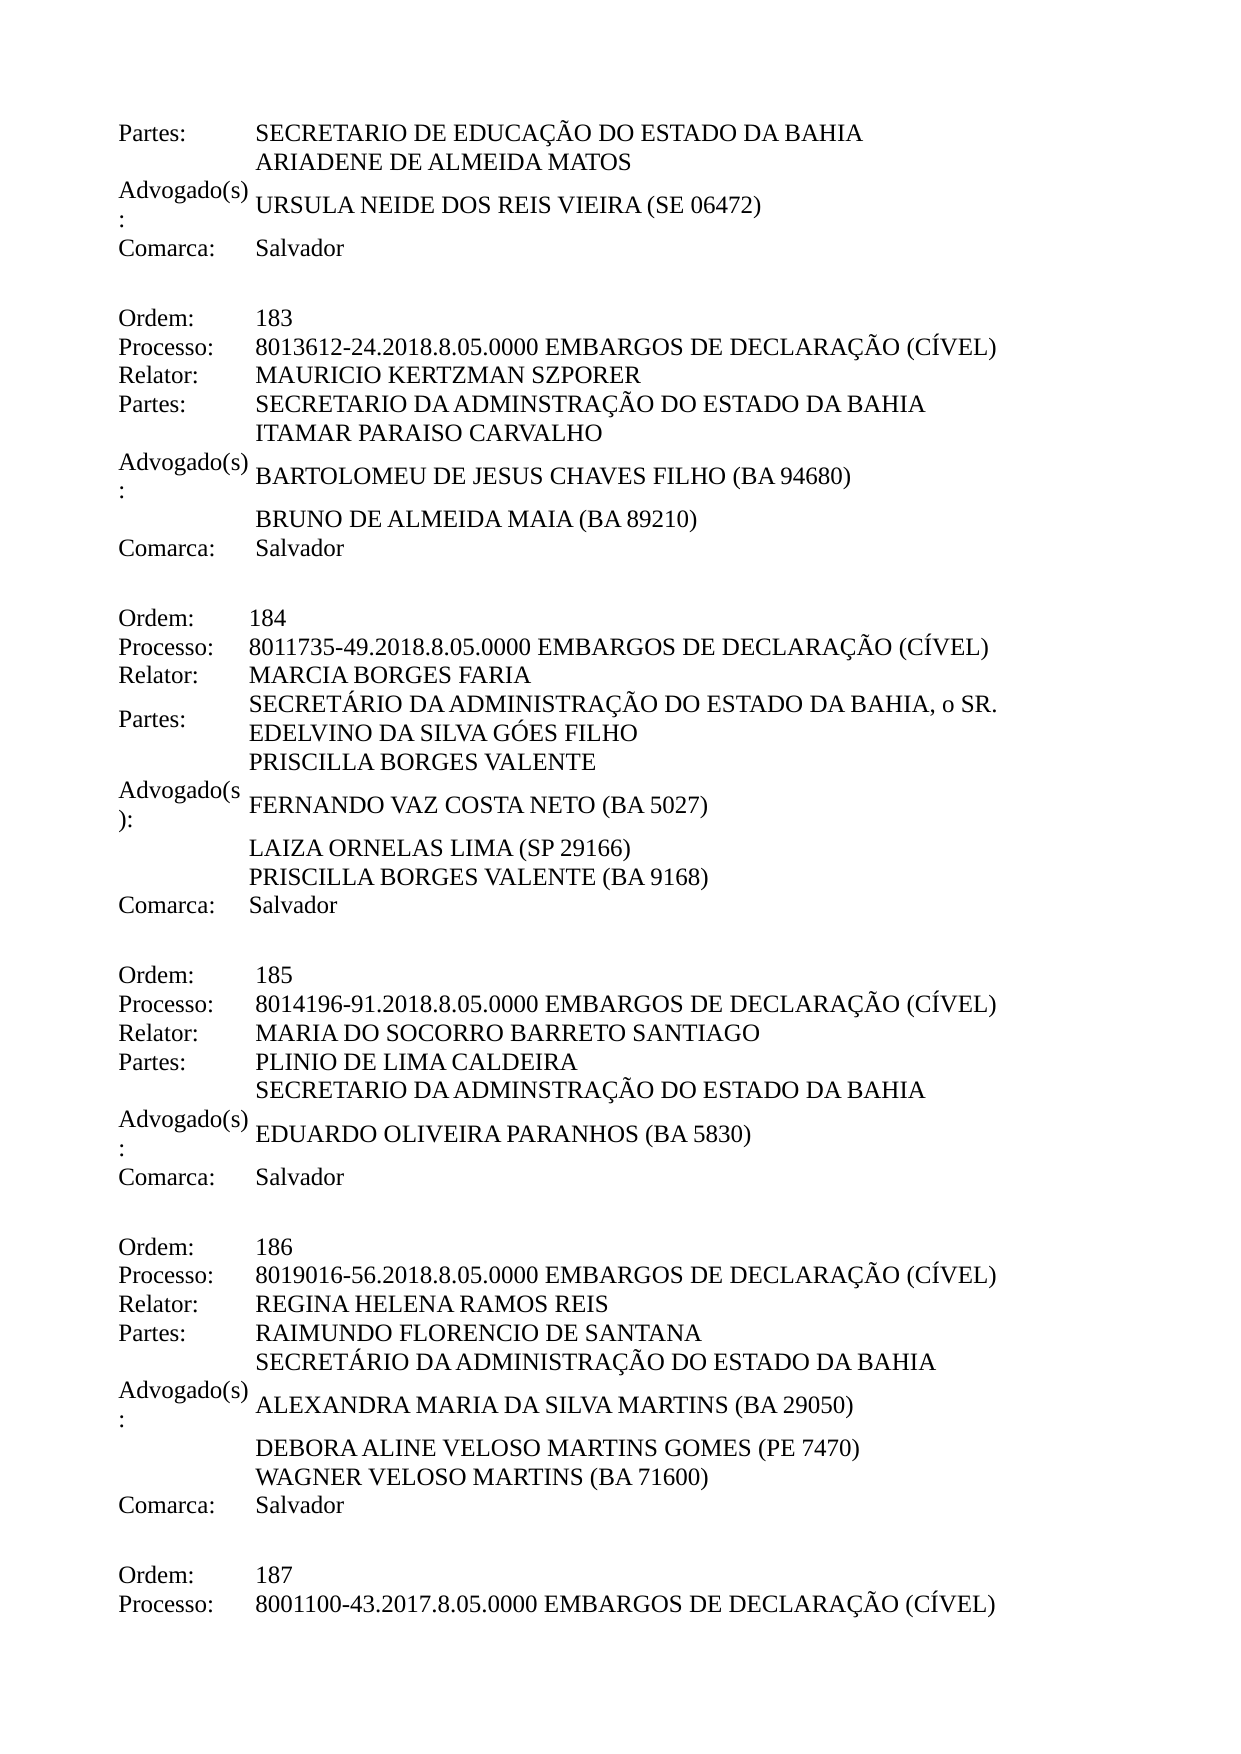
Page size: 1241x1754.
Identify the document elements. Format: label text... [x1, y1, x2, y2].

table_cell Processo: [118, 632, 248, 661]
table_cell Salvador [255, 233, 997, 262]
table_cell Salvador [255, 1491, 997, 1519]
table_header 185 [255, 961, 997, 989]
table_cell PRISCILLA BORGES VALENTE (BA 9168) [249, 862, 1122, 891]
table_cell SECRETARIO DA ADMINSTRAÇÃO DO ESTADO DA BAHIA [255, 389, 997, 418]
table_cell Advogado(s): [118, 1104, 255, 1162]
table_header 184 [249, 603, 1122, 632]
table_cell 8019016-56.2018.8.05.0000 EMBARGOS DE DECLARAÇÃO (CÍVEL) [255, 1261, 997, 1289]
table_cell FERNANDO VAZ COSTA NETO (BA 5027) [249, 776, 1122, 833]
table_cell DEBORA ALINE VELOSO MARTINS GOMES (PE 7470) [255, 1433, 997, 1462]
table_header Ordem: [118, 961, 255, 989]
table_cell Relator: [118, 661, 248, 689]
table_cell 8013612-24.2018.8.05.0000 EMBARGOS DE DECLARAÇÃO (CÍVEL) [255, 332, 997, 361]
table_header Ordem: [118, 1561, 255, 1589]
table_cell SECRETÁRIO DA ADMINISTRAÇÃO DO ESTADO DA BAHIA, o SR. EDELVINO DA SILVA GÓES FILHO [249, 689, 1122, 747]
table_header Ordem: [118, 303, 255, 332]
table_cell ARIADENE DE ALMEIDA MATOS [255, 147, 997, 176]
table_cell 8011735-49.2018.8.05.0000 EMBARGOS DE DECLARAÇÃO (CÍVEL) [249, 632, 1122, 661]
table_header Ordem: [118, 1232, 255, 1261]
table_cell Partes: [118, 1047, 255, 1076]
table_cell [118, 1433, 255, 1462]
table_cell MAURICIO KERTZMAN SZPORER [255, 361, 997, 389]
table_header 186 [255, 1232, 997, 1261]
table_cell Advogado(s): [118, 776, 248, 833]
table_cell Salvador [249, 891, 1122, 919]
table_cell Salvador [255, 533, 997, 562]
table_cell Processo: [118, 989, 255, 1018]
table_cell Comarca: [118, 1491, 255, 1519]
table_cell 8014196-91.2018.8.05.0000 EMBARGOS DE DECLARAÇÃO (CÍVEL) [255, 989, 997, 1018]
table_cell Advogado(s): [118, 1376, 255, 1433]
table_cell Processo: [118, 332, 255, 361]
table_cell [118, 147, 255, 176]
table_cell Comarca: [118, 533, 255, 562]
table_header 187 [255, 1561, 996, 1589]
table_cell EDUARDO OLIVEIRA PARANHOS (BA 5830) [255, 1104, 997, 1162]
table_cell Relator: [118, 1289, 255, 1318]
table_cell MARIA DO SOCORRO BARRETO SANTIAGO [255, 1018, 997, 1047]
table_cell Partes: [118, 389, 255, 418]
table_cell 8001100-43.2017.8.05.0000 EMBARGOS DE DECLARAÇÃO (CÍVEL) [255, 1589, 996, 1618]
table_cell Advogado(s): [118, 176, 255, 233]
table_cell REGINA HELENA RAMOS REIS [255, 1289, 997, 1318]
table_cell [118, 418, 255, 447]
table_cell [118, 862, 248, 891]
table_cell MARCIA BORGES FARIA [249, 661, 1122, 689]
table_cell [118, 1076, 255, 1104]
table_cell Relator: [118, 1018, 255, 1047]
table_cell Advogado(s): [118, 447, 255, 504]
table_cell Processo: [118, 1261, 255, 1289]
table_cell SECRETARIO DA ADMINSTRAÇÃO DO ESTADO DA BAHIA [255, 1076, 997, 1104]
table_cell SECRETÁRIO DA ADMINISTRAÇÃO DO ESTADO DA BAHIA [255, 1347, 997, 1376]
table_cell Relator: [118, 361, 255, 389]
table_cell Processo: [118, 1589, 255, 1618]
table_cell URSULA NEIDE DOS REIS VIEIRA (SE 06472) [255, 176, 997, 233]
table_cell [118, 504, 255, 533]
table_cell LAIZA ORNELAS LIMA (SP 29166) [249, 833, 1122, 862]
table_cell [118, 747, 248, 776]
table_cell [118, 1347, 255, 1376]
table_cell SECRETARIO DE EDUCAÇÃO DO ESTADO DA BAHIA [255, 118, 997, 147]
table_cell ALEXANDRA MARIA DA SILVA MARTINS (BA 29050) [255, 1376, 997, 1433]
table_cell ITAMAR PARAISO CARVALHO [255, 418, 997, 447]
table_cell RAIMUNDO FLORENCIO DE SANTANA [255, 1318, 997, 1347]
table_header 183 [255, 303, 997, 332]
table_cell BARTOLOMEU DE JESUS CHAVES FILHO (BA 94680) [255, 447, 997, 504]
table_cell Partes: [118, 118, 255, 147]
table_cell Partes: [118, 1318, 255, 1347]
table_cell Comarca: [118, 233, 255, 262]
table_cell WAGNER VELOSO MARTINS (BA 71600) [255, 1462, 997, 1491]
table_cell Comarca: [118, 1162, 255, 1191]
table_cell Comarca: [118, 891, 248, 919]
table_header Ordem: [118, 603, 248, 632]
table_cell [118, 1462, 255, 1491]
table_cell PLINIO DE LIMA CALDEIRA [255, 1047, 997, 1076]
table_cell [118, 833, 248, 862]
table_cell BRUNO DE ALMEIDA MAIA (BA 89210) [255, 504, 997, 533]
table_cell Salvador [255, 1162, 997, 1191]
table_cell PRISCILLA BORGES VALENTE [249, 747, 1122, 776]
table_cell Partes: [118, 689, 248, 747]
